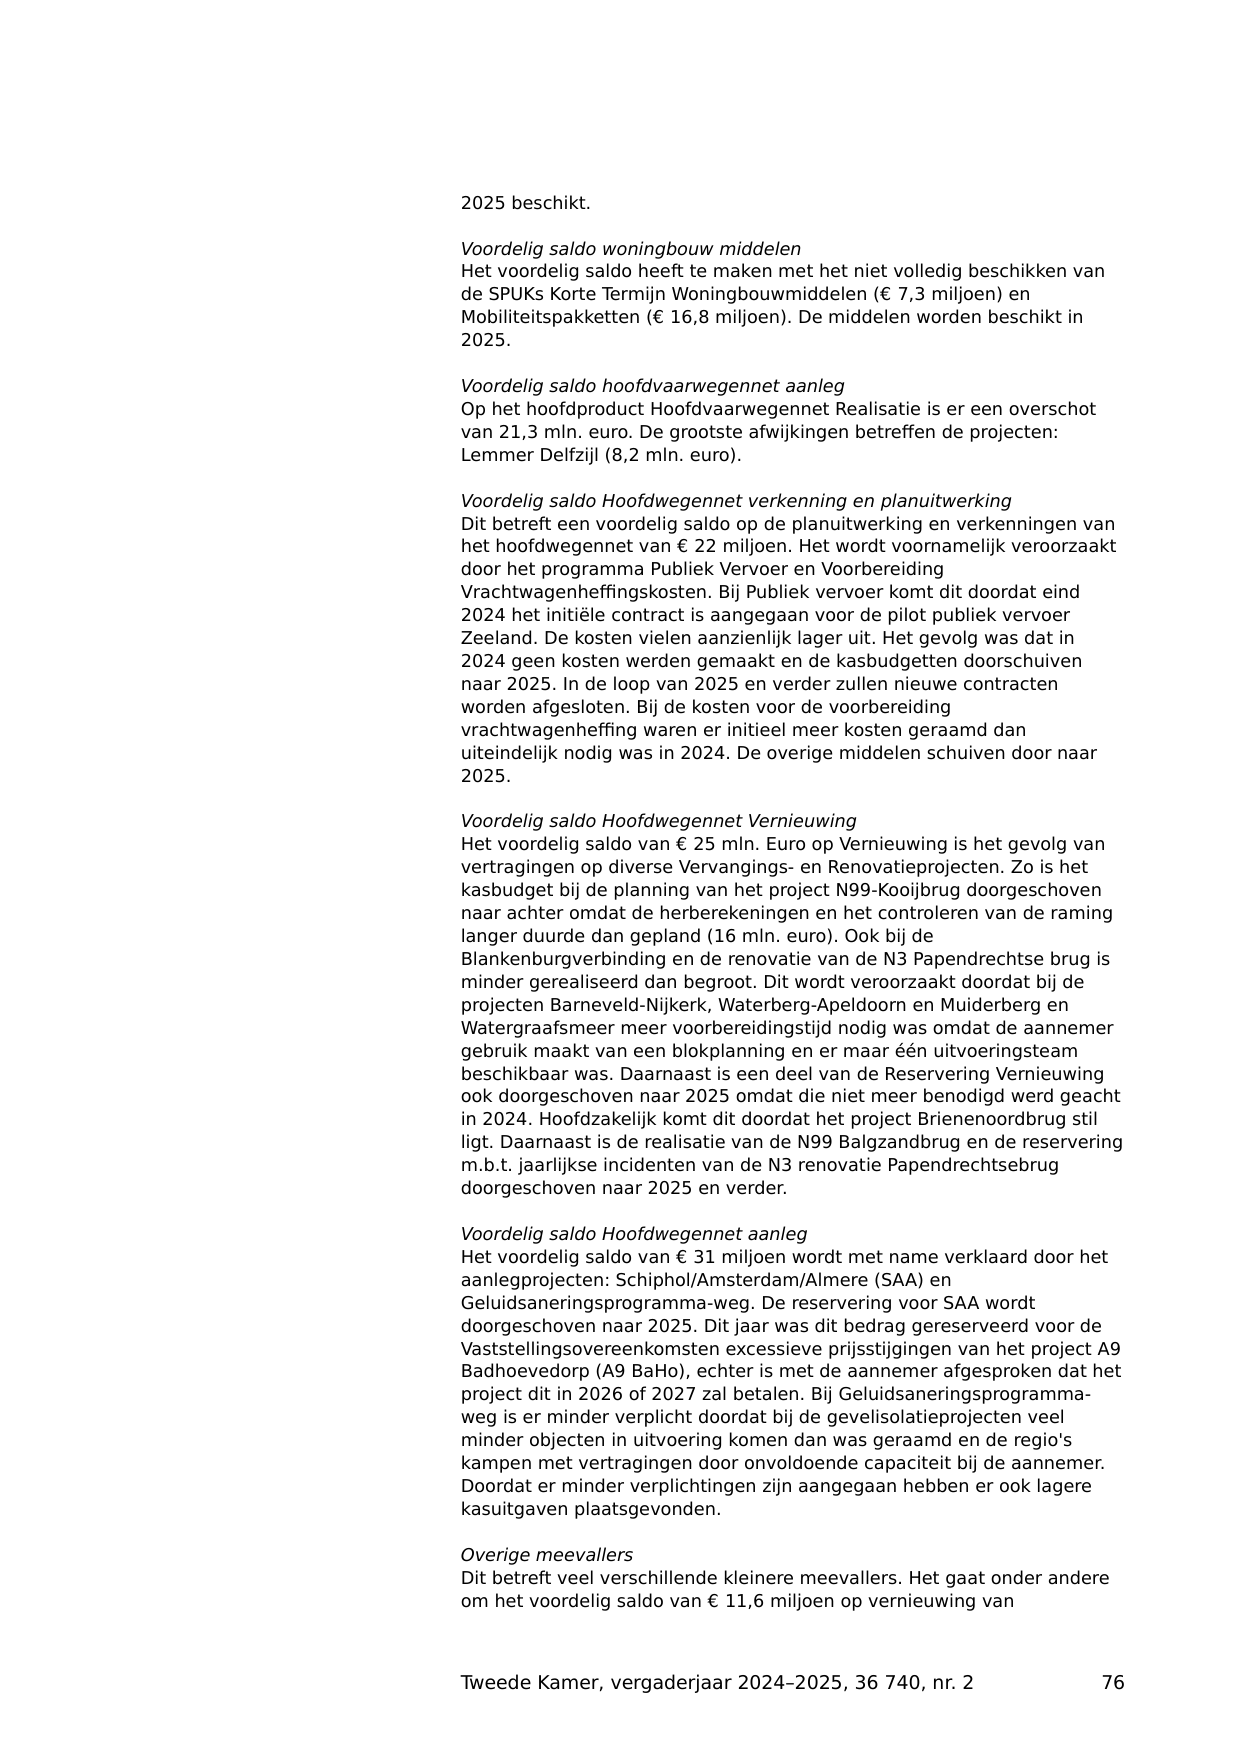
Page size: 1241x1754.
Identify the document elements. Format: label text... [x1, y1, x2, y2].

text Voordelig saldo hoofdvaarwegennet aanleg Op het hoofdproduct Hoofdvaarwegennet Realisatie is er een overschot van 21,3 mln. euro. De grootste afwijkingen betreffen de projecten: Lemmer Delfzijl (8,2 mln. euro). [461, 374, 1125, 466]
text 2025 beschikt. [461, 191, 1125, 214]
text Voordelig saldo Hoofdwegennet aanleg Het voordelig saldo van € 31 miljoen wordt met name verklaard door het aanlegprojecten: Schiphol/Amsterdam/Almere (SAA) en Geluidsaneringsprogramma-weg. De reservering voor SAA wordt doorgeschoven naar 2025. Dit jaar was dit bedrag gereserveerd voor de Vaststellingsovereenkomsten excessieve prijsstijgingen van het project A9 Badhoevedorp (A9 BaHo), echter is met de aannemer afgesproken dat het project dit in 2026 of 2027 zal betalen. Bij Geluidsaneringsprogramma- weg is er minder verplicht doordat bij de gevelisolatieprojecten veel minder objecten in uitvoering komen dan was geraamd en de regio's kampen met vertragingen door onvoldoende capaciteit bij de aannemer. Doordat er minder verplichtingen zijn aangegaan hebben er ook lagere kasuitgaven plaatsgevonden. [461, 1222, 1125, 1520]
text Voordelig saldo Hoofdwegennet Vernieuwing Het voordelig saldo van € 25 mln. Euro op Vernieuwing is het gevolg van vertragingen op diverse Vervangings- en Renovatieprojecten. Zo is het kasbudget bij de planning van het project N99-Kooijbrug doorgeschoven naar achter omdat de herberekeningen en het controleren van de raming langer duurde dan gepland (16 mln. euro). Ook bij de Blankenburgverbinding en de renovatie van de N3 Papendrechtse brug is minder gerealiseerd dan begroot. Dit wordt veroorzaakt doordat bĳ de projecten Barneveld-Nĳkerk, Waterberg-Apeldoorn en Muiderberg en Watergraafsmeer meer voorbereidingstĳd nodig was omdat de aannemer gebruik maakt van een blokplanning en er maar één uitvoeringsteam beschikbaar was. Daarnaast is een deel van de Reservering Vernieuwing ook doorgeschoven naar 2025 omdat die niet meer benodigd werd geacht in 2024. Hoofdzakelijk komt dit doordat het project Brienenoordbrug stil ligt. Daarnaast is de realisatie van de N99 Balgzandbrug en de reservering m.b.t. jaarlijkse incidenten van de N3 renovatie Papendrechtsebrug doorgeschoven naar 2025 en verder. [461, 809, 1125, 1199]
text Voordelig saldo Hoofdwegennet verkenning en planuitwerking Dit betreft een voordelig saldo op de planuitwerking en verkenningen van het hoofdwegennet van € 22 miljoen. Het wordt voornamelĳk veroorzaakt door het programma Publiek Vervoer en Voorbereiding Vrachtwagenheffingskosten. Bij Publiek vervoer komt dit doordat eind 2024 het initiële contract is aangegaan voor de pilot publiek vervoer Zeeland. De kosten vielen aanzienlijk lager uit. Het gevolg was dat in 2024 geen kosten werden gemaakt en de kasbudgetten doorschuiven naar 2025. In de loop van 2025 en verder zullen nieuwe contracten worden afgesloten. Bij de kosten voor de voorbereiding vrachtwagenheffing waren er initieel meer kosten geraamd dan uiteindelijk nodig was in 2024. De overige middelen schuiven door naar 2025. [461, 489, 1125, 787]
text Voordelig saldo woningbouw middelen Het voordelig saldo heeft te maken met het niet volledig beschikken van de SPUKs Korte Termijn Woningbouwmiddelen (€ 7,3 miljoen) en Mobiliteitspakketten (€ 16,8 miljoen). De middelen worden beschikt in 2025. [461, 237, 1125, 351]
text Overige meevallers Dit betreft veel verschillende kleinere meevallers. Het gaat onder andere om het voordelig saldo van € 11,6 miljoen op vernieuwing van [461, 1543, 1125, 1612]
